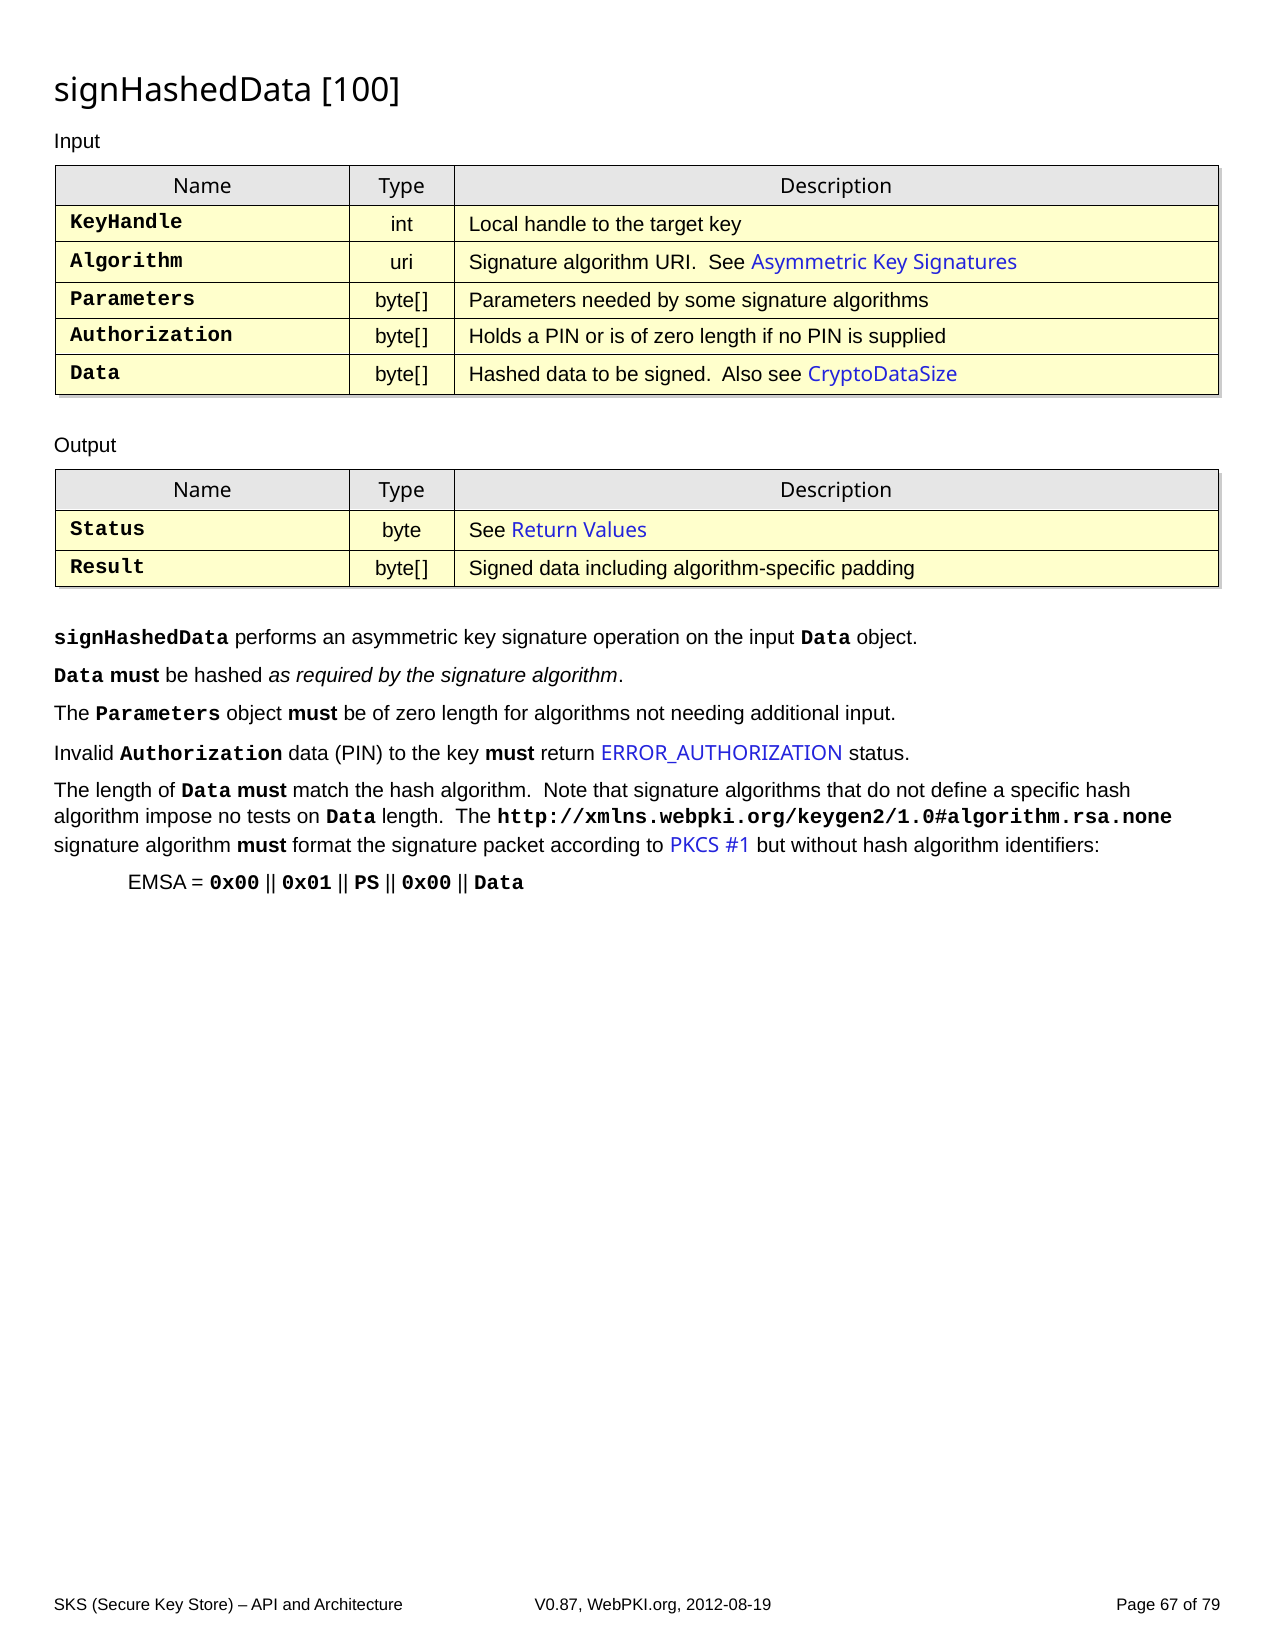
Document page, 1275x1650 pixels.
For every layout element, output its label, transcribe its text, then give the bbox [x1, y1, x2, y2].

table_cell Algorithm [56, 242, 349, 282]
table_cell Status [56, 511, 349, 550]
text Input [54, 129, 1221, 153]
table_cell byte [350, 511, 454, 550]
text The length of Data must match the hash algorithm. Note that signature algorithms that do not define a specific hash algorithm impose no tests on Data length. The http://xmlns.webpki.org/keygen2/1.0#algorithm.rsa.none signature algorithm must format the signature packet according to PKCS #1 but without hash algorithm identifiers: [54, 778, 1221, 858]
table_cell Signature algorithm URI. See Asymmetric Key Signatures ‎ [455, 242, 1218, 282]
text Data must be hashed as required by the signature algorithm. [54, 663, 1221, 689]
table_cell byte⁮[ ] [350, 319, 454, 353]
table_cell Local handle to the target key [455, 206, 1218, 241]
table_cell Data [56, 355, 349, 394]
table_header Description [455, 470, 1218, 509]
table_cell Authorization [56, 319, 349, 353]
table_cell Hashed data to be signed. Also see CryptoDataSize [455, 355, 1218, 394]
table_header Type [350, 166, 454, 205]
table_cell Holds a PIN or is of zero length if no PIN is supplied [455, 319, 1218, 353]
text Output [54, 433, 1221, 457]
text The Parameters object must be of zero length for algorithms not needing additional input. [54, 700, 1221, 726]
table_cell uri [350, 242, 454, 282]
subtitle signHashedData [100] [54, 66, 1221, 111]
table_header Name [56, 470, 349, 509]
table_cell Signed data including algorithm-specific padding [455, 551, 1218, 586]
table_cell KeyHandle [56, 206, 349, 241]
table_cell byte⁮[ ] [350, 355, 454, 394]
text Invalid Authorization data (PIN) to the key must return ERROR_AUTHORIZATION status. [54, 738, 1221, 767]
text EMSA = 0x00 || 0x01 || PS || 0x00 || Data [54, 870, 1221, 896]
table_cell byte⁮[ ] [350, 283, 454, 318]
table_cell Parameters [56, 283, 349, 318]
table_cell Result [56, 551, 349, 586]
table_cell See Return Values [455, 511, 1218, 550]
table_cell byte⁮[ ] [350, 551, 454, 586]
table_header Description [455, 166, 1218, 205]
table_cell Parameters needed by some signature algorithms [455, 283, 1218, 318]
table_cell int [350, 206, 454, 241]
table_header Name [56, 166, 349, 205]
table_header Type [350, 470, 454, 509]
text signHashedData performs an asymmetric key signature operation on the input Data object. [54, 625, 1221, 651]
